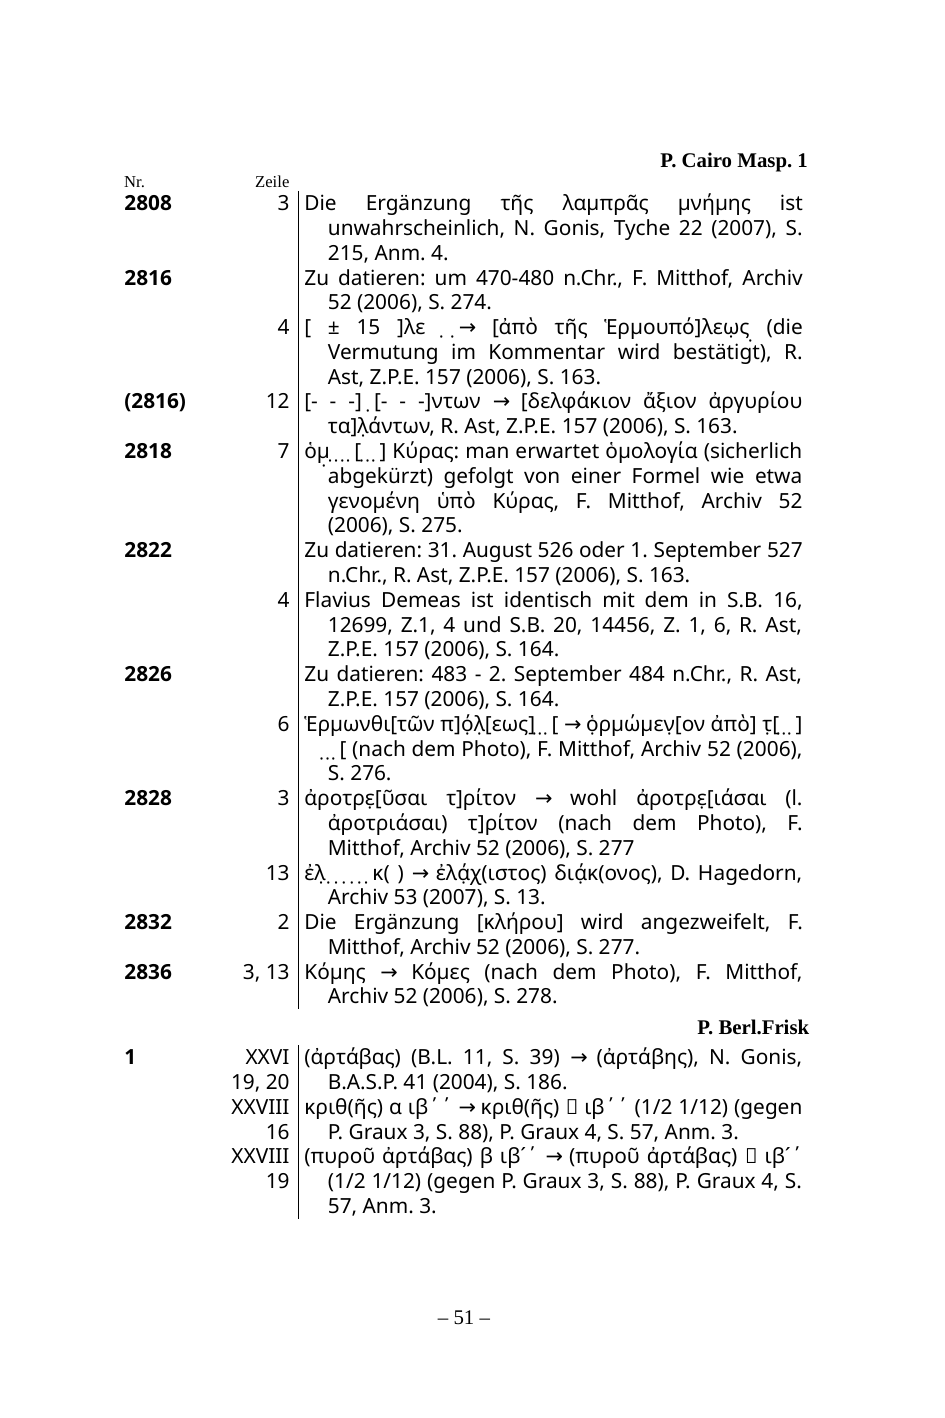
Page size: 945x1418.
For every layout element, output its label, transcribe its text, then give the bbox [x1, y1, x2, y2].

table_cell Κόμης → Κόμες (nach dem Photo), F. Mitthof, Archiv 52 (2006), S. 278. [299, 959, 809, 1009]
table_cell 4 [207, 315, 298, 389]
table_cell 2818 [118, 439, 207, 538]
table_cell 2 [207, 910, 298, 959]
subtitle P. Berl.Frisk [118, 1015, 809, 1039]
table_cell Die Ergänzung τῆς λαμπρᾶς μνήμης ist unwahrscheinlich, N. Gonis, Tyche 22 (2007), S. 215, Anm. 4. [299, 191, 809, 265]
table_cell 2826 [118, 662, 298, 711]
table_cell 13 [207, 860, 298, 910]
table_cell [118, 1144, 207, 1218]
table_cell XXVIII 16 [207, 1095, 298, 1144]
table_cell [118, 315, 207, 389]
table_cell Zu datieren: 31. August 526 oder 1. September 527 n.Chr., R. Ast, Z.P.E. 157 (2006), S. 163. [299, 538, 809, 587]
table_cell 12 [207, 389, 298, 439]
table_cell 3 [207, 786, 298, 860]
table_cell Zu datieren: um 470-480 n.Chr., F. Mitthof, Archiv 52 (2006), S. 274. [299, 265, 809, 315]
table_cell [ ± 15 ]λε ̣ ̣→ [ἀπὸ τῆς Ἑρμουπό]λεω̣ς̣ (die Vermutung im Kommentar wird bestätigt), R. Ast, Z.P.E. 157 (2006), S. 163. [299, 315, 809, 389]
table_cell Ἑρμωνθι[τῶν π]ό̣λ̣[εως] ̣ ̣ ̣[ → ὁ̣ρμώμεν̣[ον ἀπὸ] τ̣[ ̣ ̣ ̣] ̣ ̣ ̣[ (nach dem Photo), F. Mitthof, Archiv 52 (2006), S. 276. [299, 711, 809, 786]
table_cell [118, 711, 207, 786]
table_cell 2836 [118, 959, 207, 1009]
table_cell (2816) [118, 389, 207, 439]
table_cell ὁμ̣ ̣ ̣ ̣ ̣[ ̣ ̣ ̣] Κύρας: man erwartet ὁμολογία (sicherlich abgekürzt) gefolgt von einer Formel wie etwa γενομένη ὑπὸ Κύρας, F. Mitthof, Archiv 52 (2006), S. 275. [299, 439, 809, 538]
table_cell 7 [207, 439, 298, 538]
table_cell κριθ(ῆς) α ιβ´´ → κριθ(ῆς)  ιβ´´ (1/2 1/12) (gegen P. Graux 3, S. 88), P. Graux 4, S. 57, Anm. 3. [299, 1095, 809, 1144]
table_cell 3, 13 [207, 959, 298, 1009]
table_cell [118, 860, 207, 910]
table_cell (πυροῦ ἀρτάβας) β ιβ´´ → (πυροῦ ἀρτάβας)  ιβ´´ (1/2 1/12) (gegen P. Graux 3, S. 88), P. Graux 4, S. 57, Anm. 3. [299, 1144, 809, 1218]
table_cell 2808 [118, 191, 207, 265]
table_cell 6 [207, 711, 298, 786]
table_cell [118, 588, 207, 662]
table_cell [- - -] ̣[- - -]ντων → [δελφάκιον ἄξιον ἀργυρίου τα]λ̣άντων, R. Ast, Z.P.E. 157 (2006), S. 163. [299, 389, 809, 439]
table_cell 2828 [118, 786, 207, 860]
table_cell Zu datieren: 483 - 2. September 484 n.Chr., R. Ast, Z.P.E. 157 (2006), S. 164. [299, 662, 809, 711]
table_header (ἀρτάβας) (B.L. 11, S. 39) → (ἀρτάβης), N. Gonis, B.A.S.P. 41 (2004), S. 186. [299, 1045, 809, 1094]
table_cell ἐλ̣ ̣ ̣ ̣ ̣ ̣ ̣κ( ) → ἐλά̣χ(ιστος) διά̣κ(ονος), D. Hagedorn, Archiv 53 (2007), S. 13. [299, 860, 809, 910]
table_header XXVI 19, 20 [207, 1045, 298, 1094]
table_cell Flavius Demeas ist identisch mit dem in S.B. 16, 12699, Z.1, 4 und S.B. 20, 14456, Z. 1, 6, R. Ast, Z.P.E. 157 (2006), S. 164. [299, 588, 809, 662]
table_cell XXVIII 19 [207, 1144, 298, 1218]
table_cell 4 [207, 588, 298, 662]
table_header 1 [118, 1045, 207, 1094]
table_cell 3 [207, 191, 298, 265]
table_cell 2822 [118, 538, 298, 587]
table_cell [118, 1095, 207, 1144]
table_cell 2816 [118, 265, 298, 315]
table_cell Die Ergänzung [κλήρου] wird angezweifelt, F. Mitthof, Archiv 52 (2006), S. 277. [299, 910, 809, 959]
table_cell 2832 [118, 910, 207, 959]
table_cell ἀροτρε̣[ῦσαι τ]ρίτον → wohl ἀροτρε̣[ιάσαι (l. ἀροτριάσαι) τ]ρίτον (nach dem Photo), F. Mitthof, Archiv 52 (2006), S. 277 [299, 786, 809, 860]
